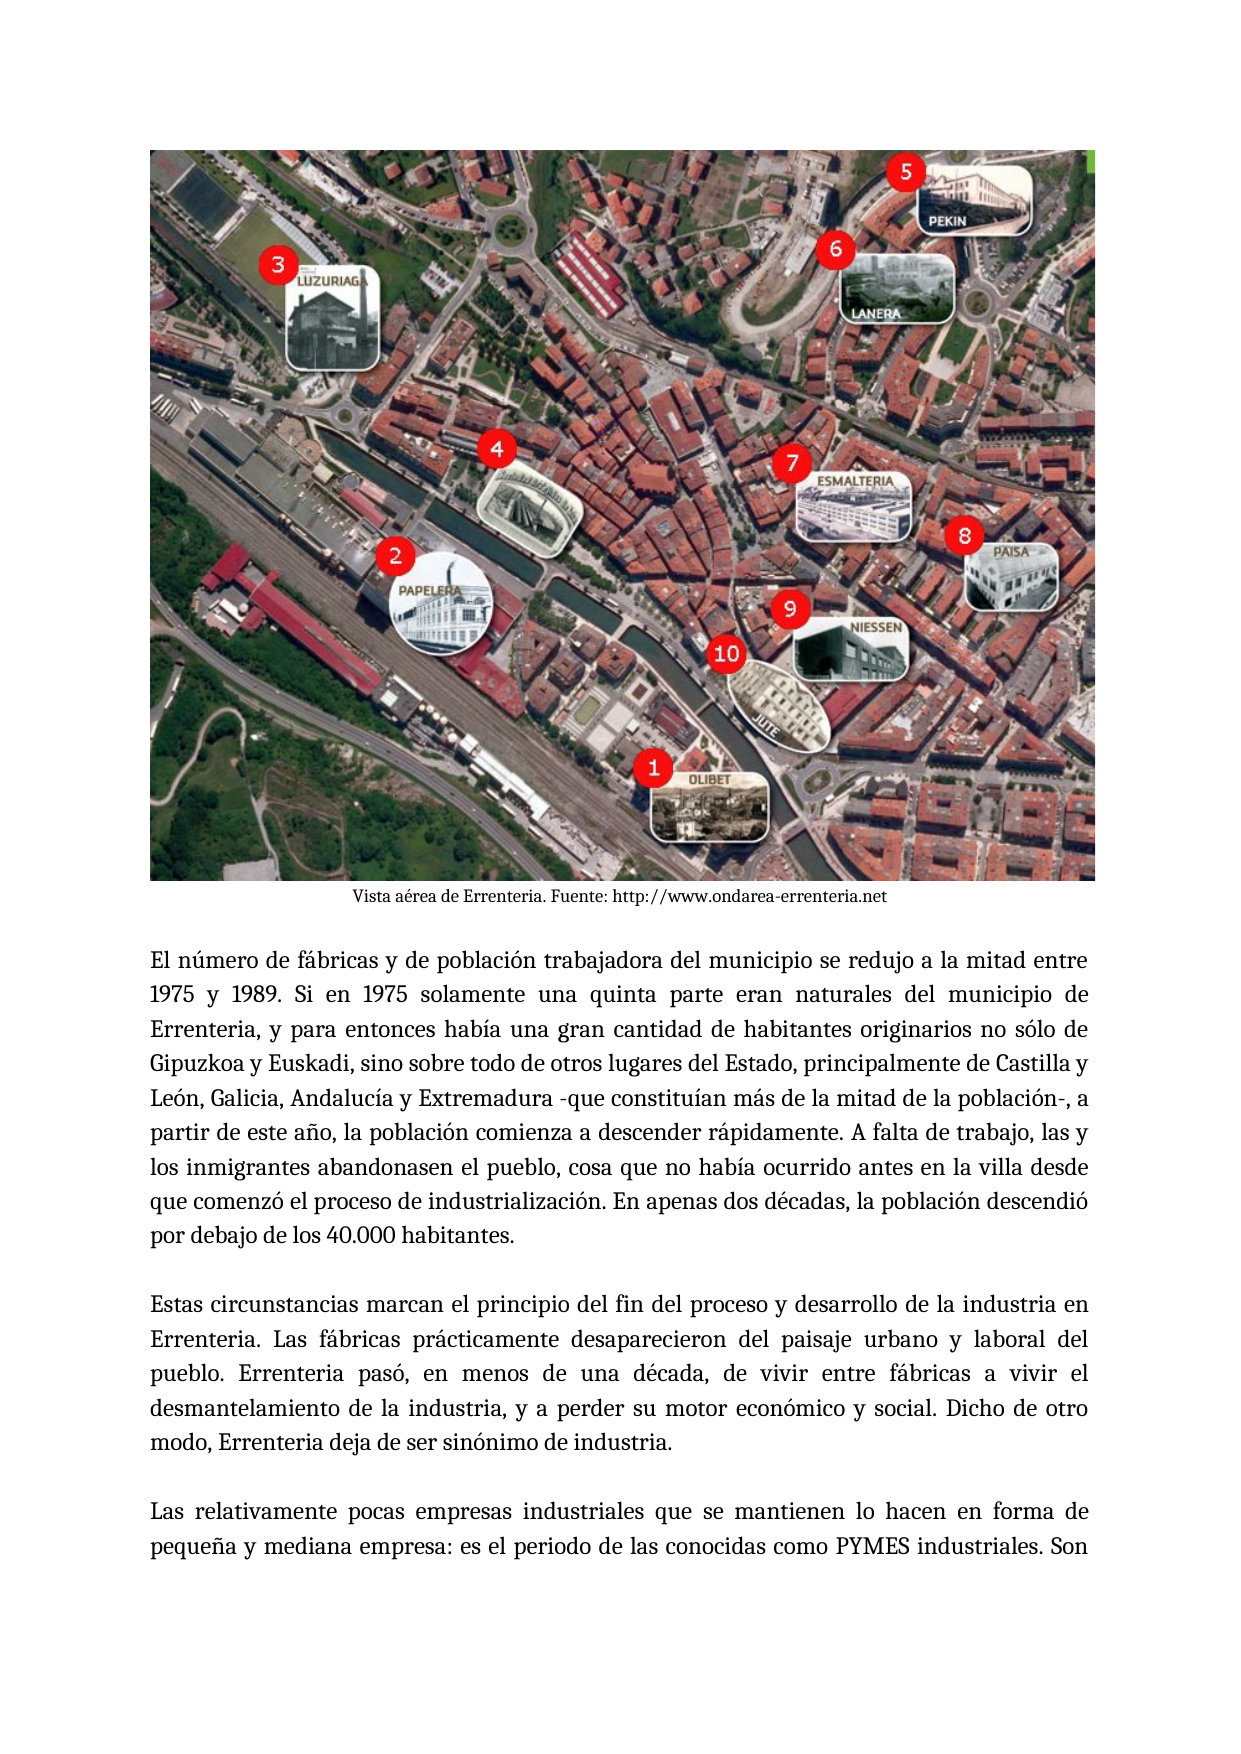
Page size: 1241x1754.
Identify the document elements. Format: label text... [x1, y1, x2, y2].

text Vista aérea de Errenteria. Fuente: http://www.ondarea-errenteria.net [150, 885, 1090, 907]
text Las relativamente pocas empresas industriales que se mantienen lo hacen en forma de pequeña y mediana empresa: es el periodo de las conocidas como PYMES industriales. Son [150, 1497, 1090, 1561]
text Estas circunstancias marcan el principio del fin del proceso y desarrollo de la industria en Errenteria. Las fábricas prácticamente desaparecieron del paisaje urbano y laboral del pueblo. Errenteria pasó, en menos de una década, de vivir entre fábricas a vivir el desmantelamiento de la industria, y a perder su motor económico y social. Dicho de otro modo, Errenteria deja de ser sinónimo de industria. [150, 1290, 1090, 1457]
picture [150, 150, 1096, 881]
text El número de fábricas y de población trabajadora del municipio se redujo a la mitad entre 1975 y 1989. Si en 1975 solamente una quinta parte eran naturales del municipio de Errenteria, y para entonces había una gran cantidad de habitantes originarios no sólo de Gipuzkoa y Euskadi, sino sobre todo de otros lugares del Estado, principalmente de Castilla y León, Galicia, Andalucía y Extremadura -que constituían más de la mitad de la población-, a partir de este año, la población comienza a descender rápidamente. A falta de trabajo, las y los inmigrantes abandonasen el pueblo, cosa que no había ocurrido antes en la villa desde que comenzó el proceso de industrialización. En apenas dos décadas, la población descendió por debajo de los 40.000 habitantes. [150, 946, 1090, 1250]
